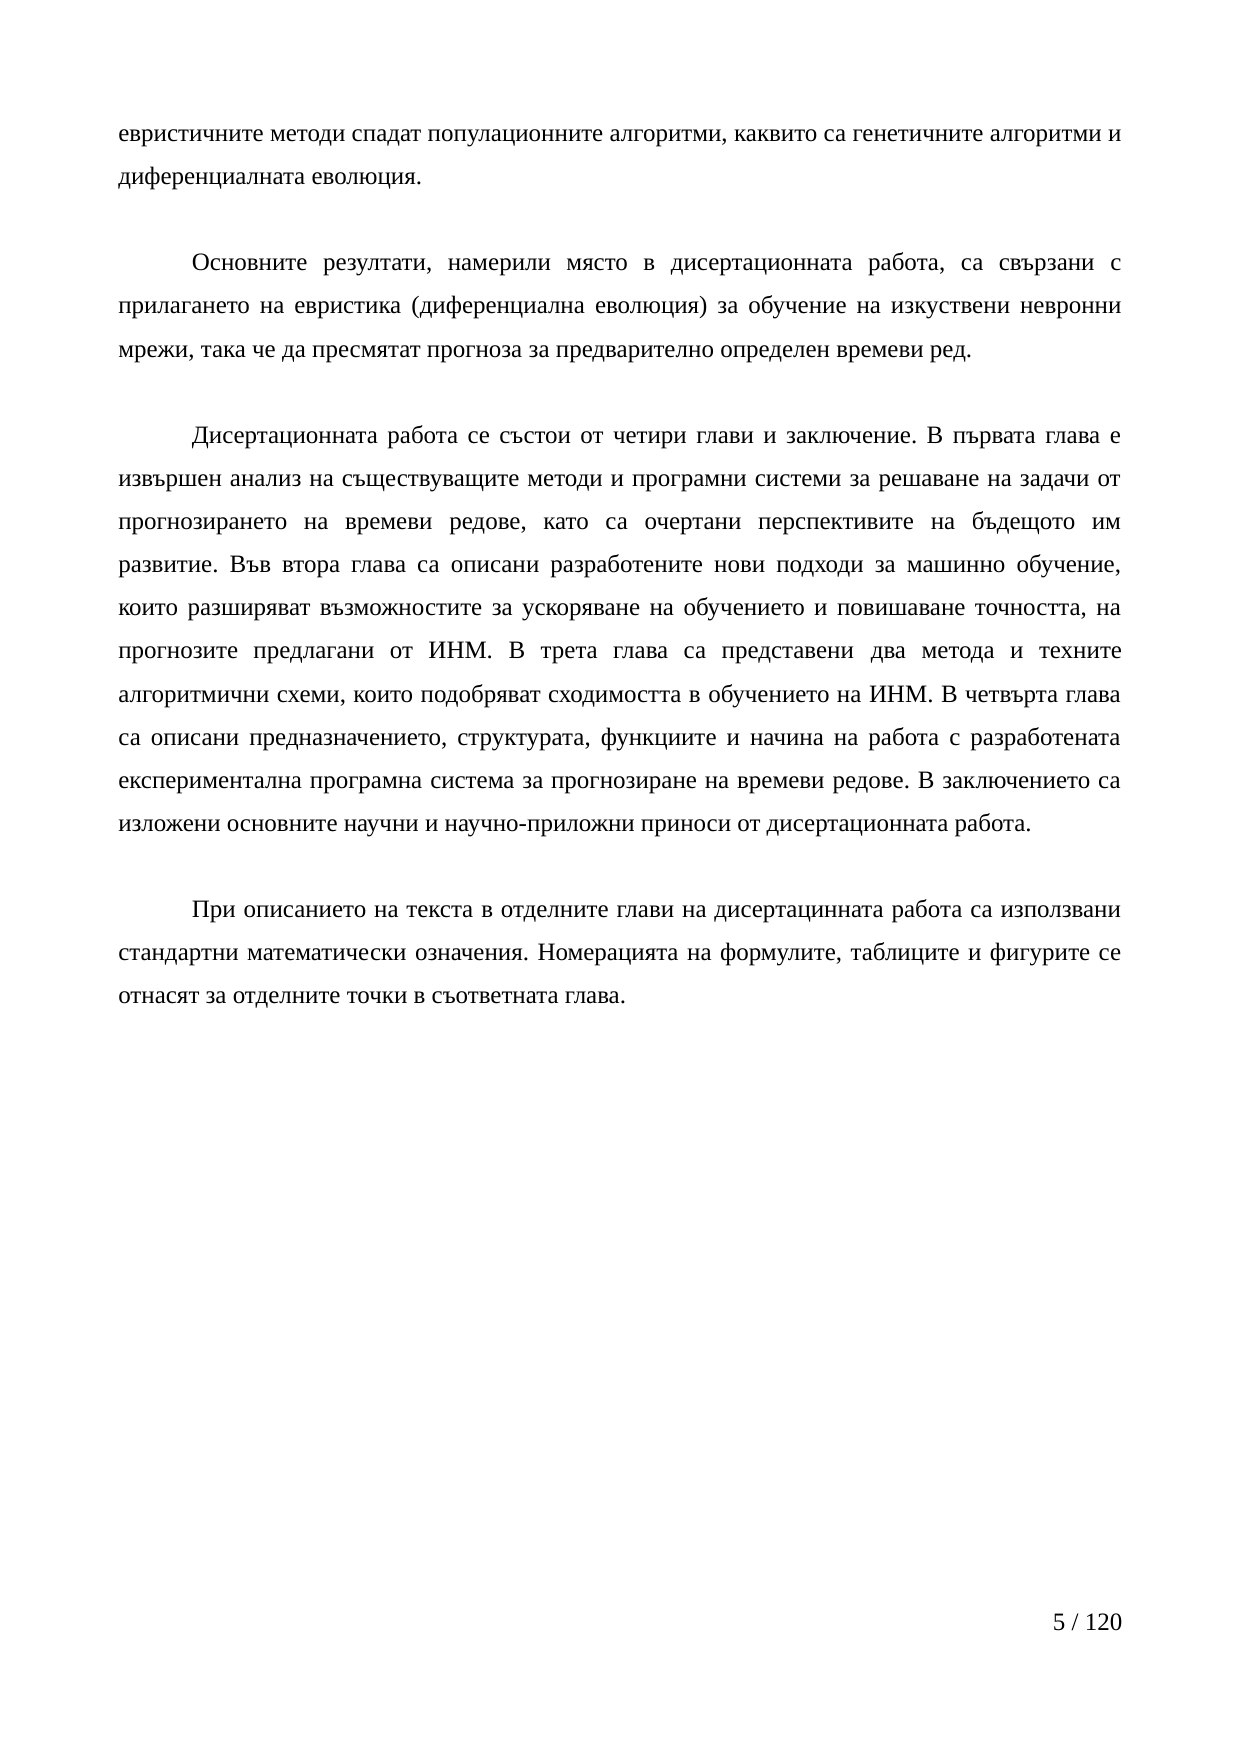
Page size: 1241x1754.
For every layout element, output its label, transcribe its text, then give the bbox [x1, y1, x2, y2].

text Основните резултати, намерили място в дисертационната работа, са свързани с прилагането на евристика (диференциална еволюция) за обучение на изкуствени невронни мрежи, така че да пресмятат прогноза за предварително определен времеви ред. [118, 247, 1122, 362]
text евристичните методи спадат популационните алгоритми, каквито са генетичните алгоритми и диференциалната еволюция. [118, 118, 1122, 190]
text При описанието на текста в отделните глави на дисертацинната работа са използвани стандартни математически означения. Номерацията на формулите, таблиците и фигурите се отнасят за отделните точки в съответната глава. [118, 894, 1122, 1009]
text Дисертационната работа се състои от четири глави и заключение. В първата глава е извършен анализ на съществуващите методи и програмни системи за решаване на задачи от прогнозирането на времеви редове, като са очертани перспективите на бъдещото им развитие. Във втора глава са описани разработените нови подходи за машинно обучение, които разширяват възможностите за ускоряване на обучението и повишаване точността, на прогнозите предлагани от ИНМ. В трета глава са представени два метода и техните алгоритмични схеми, които подобряват сходимостта в обучението на ИНМ. В четвърта глава са описани предназначението, структурата, функциите и начина на работа с разработената експериментална програмна система за прогнозиране на времеви редове. В заключението са изложени основните научни и научно-приложни приноси от дисертационната работа. [118, 420, 1122, 837]
